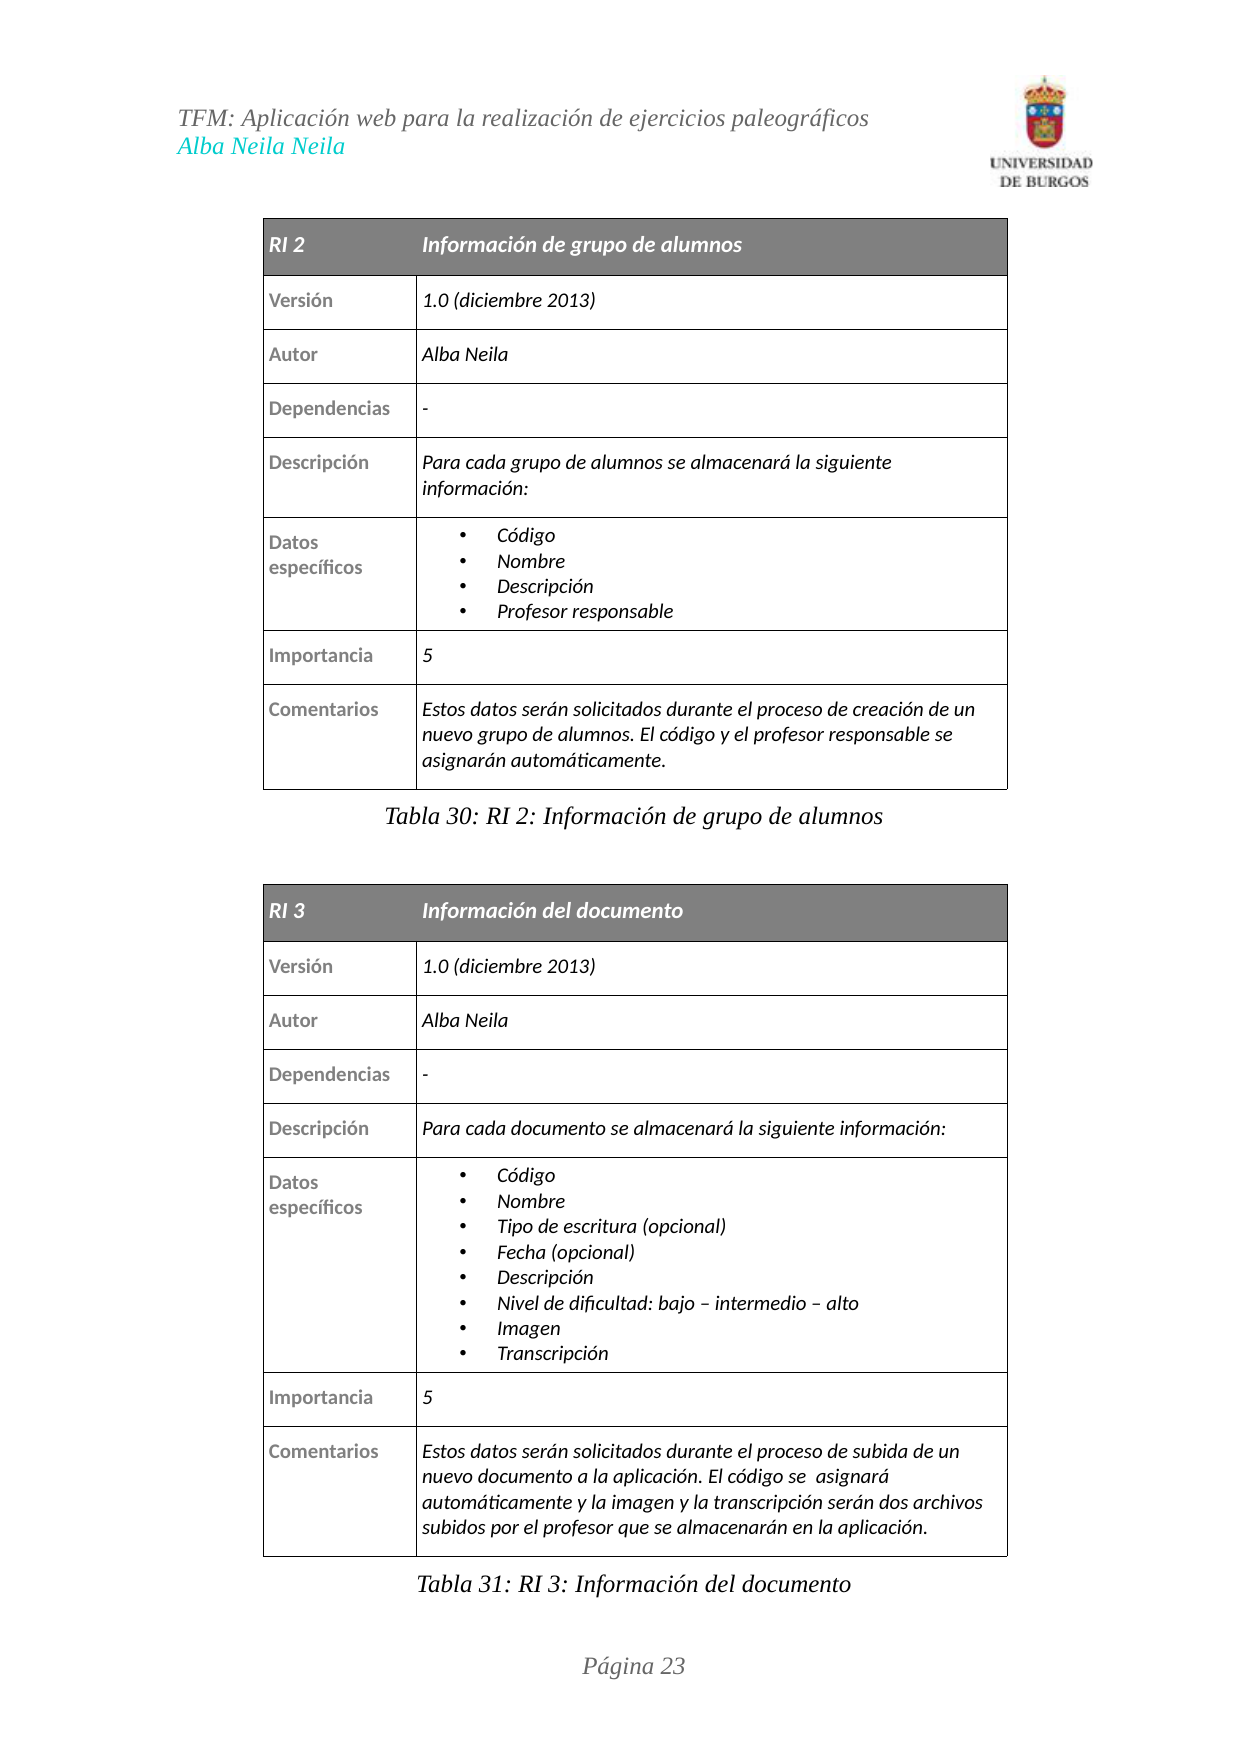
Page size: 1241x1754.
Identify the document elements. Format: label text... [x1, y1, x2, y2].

table_cell Comentarios [264, 1427, 416, 1556]
table_cell Importancia [264, 1373, 416, 1426]
table_cell 5 [417, 631, 1007, 684]
table_header RI 3 [264, 885, 416, 941]
table_cell Datos específicos [264, 1158, 416, 1372]
table_cell Descripción [264, 1104, 416, 1157]
table_cell Comentarios [264, 685, 416, 789]
table_cell Para cada grupo de alumnos se almacenará la siguiente información: [417, 438, 1007, 517]
table_header Información de grupo de alumnos [416, 219, 1007, 275]
table_cell Alba Neila [417, 330, 1007, 383]
table_cell Versión [264, 276, 416, 329]
table_cell Descripción [264, 438, 416, 517]
table_cell Autor [264, 330, 416, 383]
table_cell Importancia [264, 631, 416, 684]
table_cell - [417, 1050, 1007, 1103]
text Tabla 31: RI 3: Información del documento [177, 1569, 1092, 1597]
table_cell Alba Neila [417, 996, 1007, 1049]
table_cell Dependencias [264, 384, 416, 437]
table_cell Estos datos serán solicitados durante el proceso de subida de un nuevo documento a la aplicación. El código se asignará automáticamente y la imagen y la transcripción serán dos archivos subidos por el profesor que se almacenarán en la aplicación. [417, 1427, 1007, 1556]
table_cell Datos específicos [264, 518, 416, 630]
table_cell 5 [417, 1373, 1007, 1426]
table_cell Código Nombre Descripción Profesor responsable [417, 518, 1007, 630]
text Tabla 30: RI 2: Información de grupo de alumnos [177, 801, 1092, 830]
table_cell 1.0 (diciembre 2013) [417, 276, 1007, 329]
picture [990, 75, 1093, 187]
table_header Información del documento [416, 885, 1007, 941]
table_header RI 2 [264, 219, 416, 275]
table_cell Dependencias [264, 1050, 416, 1103]
table_cell Estos datos serán solicitados durante el proceso de creación de un nuevo grupo de alumnos. El código y el profesor responsable se asignarán automáticamente. [417, 685, 1007, 789]
table_cell Versión [264, 942, 416, 995]
table_cell - [417, 384, 1007, 437]
table_cell 1.0 (diciembre 2013) [417, 942, 1007, 995]
table_cell Para cada documento se almacenará la siguiente información: [417, 1104, 1007, 1157]
table_cell Autor [264, 996, 416, 1049]
table_cell Código Nombre Tipo de escritura (opcional) Fecha (opcional) Descripción Nivel de dificultad: bajo – intermedio – alto Imagen Transcripción [417, 1158, 1007, 1372]
